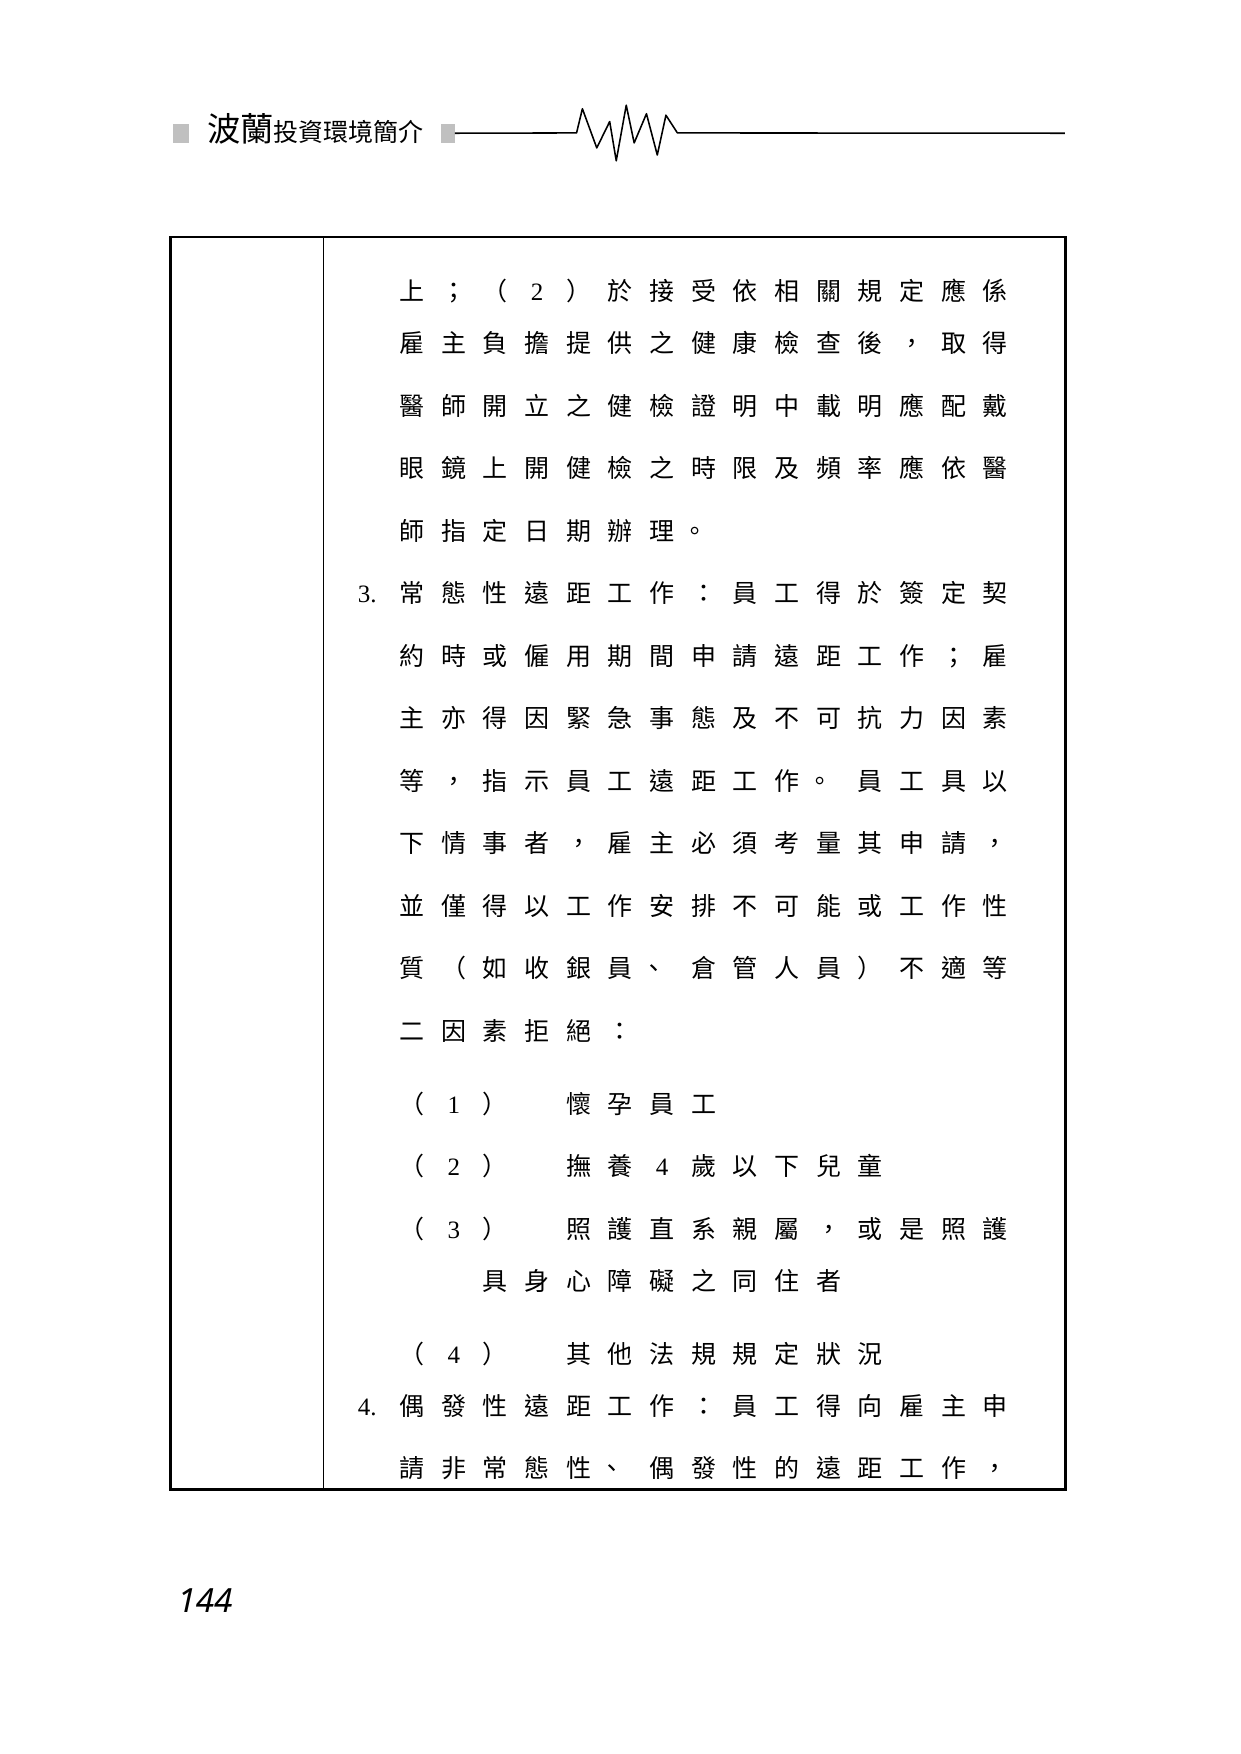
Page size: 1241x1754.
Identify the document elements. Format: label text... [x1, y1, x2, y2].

table_cell [172, 238, 323, 1488]
table_cell 上；（2）於接受依相關規定應係雇主負擔提供之健康檢查後，取得醫師開立之健檢證明中載明應配戴眼鏡上開健檢之時限及頻率應依醫師指定日期辦理。 3. 常態性遠距工作：員工得於簽定契約時或僱用期間申請遠距工作；雇主亦得因緊急事態及不可抗力因素等，指示員工遠距工作。員工具以下情事者，雇主必須考量其申請，並僅得以工作安排不可能或工作性質（如收銀員、倉管人員）不適等二因素拒絕： （1） 懷孕員工 （2） 撫養4歲以下兒童 （3） 照護直系親屬，或是照護具身心障礙之同住者 （4） 其他法規規定狀況 4. 偶發性遠距工作：員工得向雇主申請非常態性、偶發性的遠距工作， [324, 238, 1064, 1488]
